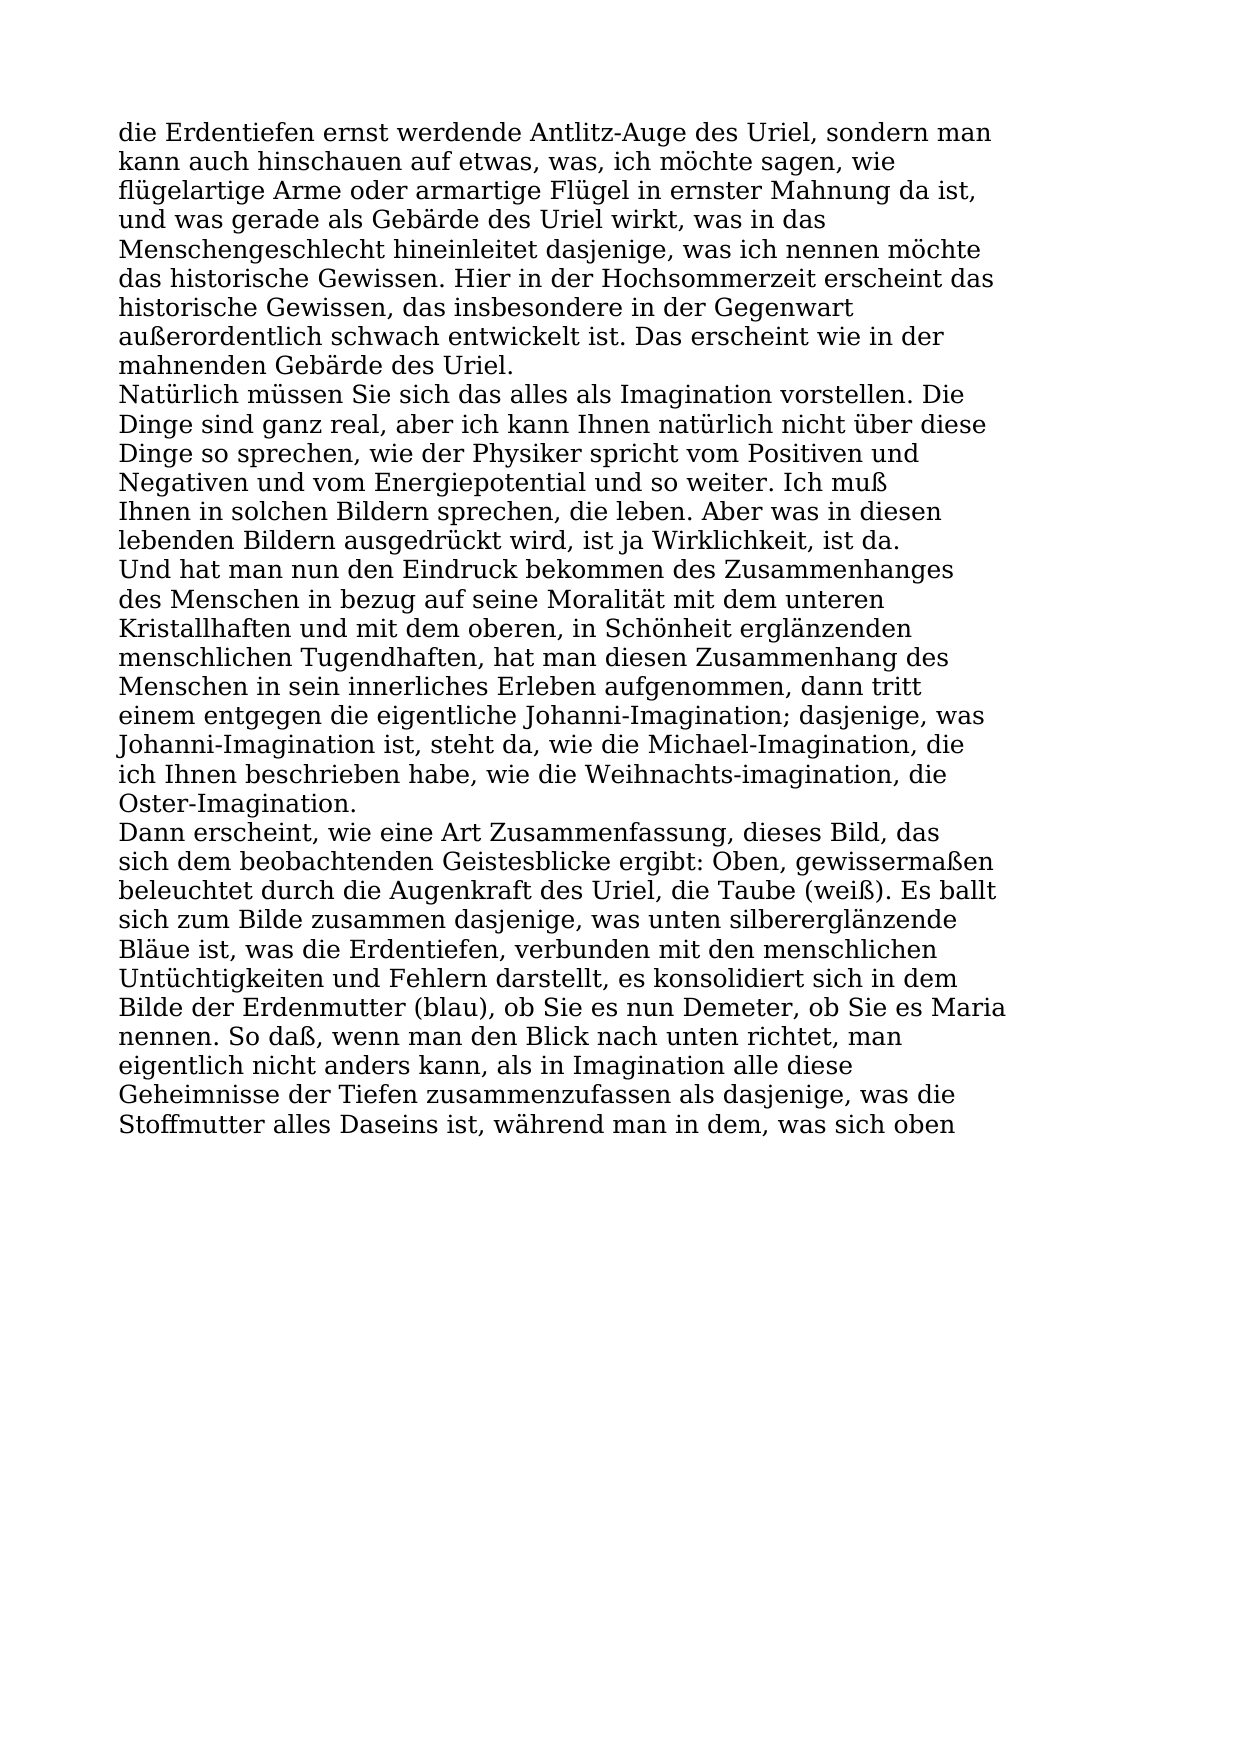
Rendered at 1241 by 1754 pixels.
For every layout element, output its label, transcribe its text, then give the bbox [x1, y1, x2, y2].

text lebenden Bildern ausgedrückt wird, ist ja Wirklichkeit, ist da. [118, 526, 1122, 556]
text Dinge so sprechen, wie der Physiker spricht vom Positiven und [118, 439, 1122, 468]
text Dann erscheint, wie eine Art Zusammenfassung, dieses Bild, das [118, 818, 1122, 847]
text flügelartige Arme oder armartige Flügel in ernster Mahnung da ist, [118, 176, 1122, 206]
text Menschen in sein innerliches Erleben aufgenommen, dann tritt [118, 672, 1122, 701]
text und was gerade als Gebärde des Uriel wirkt, was in das [118, 206, 1122, 235]
text Und hat man nun den Eindruck bekommen des Zusammenhanges [118, 556, 1122, 585]
text menschlichen Tugendhaften, hat man diesen Zusammenhang des [118, 643, 1122, 672]
text sich dem beobachtenden Geistesblicke ergibt: Oben, gewissermaßen [118, 847, 1122, 876]
text nennen. So daß, wenn man den Blick nach unten richtet, man [118, 1022, 1122, 1051]
text einem entgegen die eigentliche Johanni-Imagination; dasjenige, was [118, 701, 1122, 731]
text des Menschen in bezug auf seine Moralität mit dem unteren [118, 585, 1122, 614]
text Natürlich müssen Sie sich das alles als Imagination vorstellen. Die [118, 381, 1122, 410]
text außerordentlich schwach entwickelt ist. Das erscheint wie in der [118, 322, 1122, 351]
text mahnenden Gebärde des Uriel. [118, 351, 1122, 381]
text die Erdentiefen ernst werdende Antlitz-Auge des Uriel, sondern man [118, 118, 1122, 147]
text das historische Gewissen. Hier in der Hochsommerzeit erscheint das [118, 264, 1122, 293]
text beleuchtet durch die Augenkraft des Uriel, die Taube (weiß). Es ballt [118, 876, 1122, 906]
text Dinge sind ganz real, aber ich kann Ihnen natürlich nicht über diese [118, 410, 1122, 439]
text eigentlich nicht anders kann, als in Imagination alle diese [118, 1051, 1122, 1081]
text Johanni-Imagination ist, steht da, wie die Michael-Imagination, die [118, 731, 1122, 760]
text Kristallhaften und mit dem oberen, in Schönheit erglänzenden [118, 614, 1122, 643]
text ich Ihnen beschrieben habe, wie die Weihnachts-imagination, die [118, 760, 1122, 789]
text Menschengeschlecht hineinleitet dasjenige, was ich nennen möchte [118, 235, 1122, 264]
text Ihnen in solchen Bildern sprechen, die leben. Aber was in diesen [118, 497, 1122, 526]
text Stoffmutter alles Daseins ist, während man in dem, was sich oben [118, 1110, 1122, 1139]
text Geheimnisse der Tiefen zusammenzufassen als dasjenige, was die [118, 1081, 1122, 1110]
text Bläue ist, was die Erdentiefen, verbunden mit den menschlichen [118, 935, 1122, 964]
text Bilde der Erdenmutter (blau), ob Sie es nun Demeter, ob Sie es Maria [118, 993, 1122, 1022]
text sich zum Bilde zusammen dasjenige, was unten silbererglänzende [118, 906, 1122, 935]
text Untüchtigkeiten und Fehlern darstellt, es konsolidiert sich in dem [118, 964, 1122, 993]
text historische Gewissen, das insbesondere in der Gegenwart [118, 293, 1122, 322]
text Negativen und vom Energiepotential und so weiter. Ich muß [118, 468, 1122, 497]
text kann auch hinschauen auf etwas, was, ich möchte sagen, wie [118, 147, 1122, 176]
text Oster-Imagination. [118, 789, 1122, 818]
